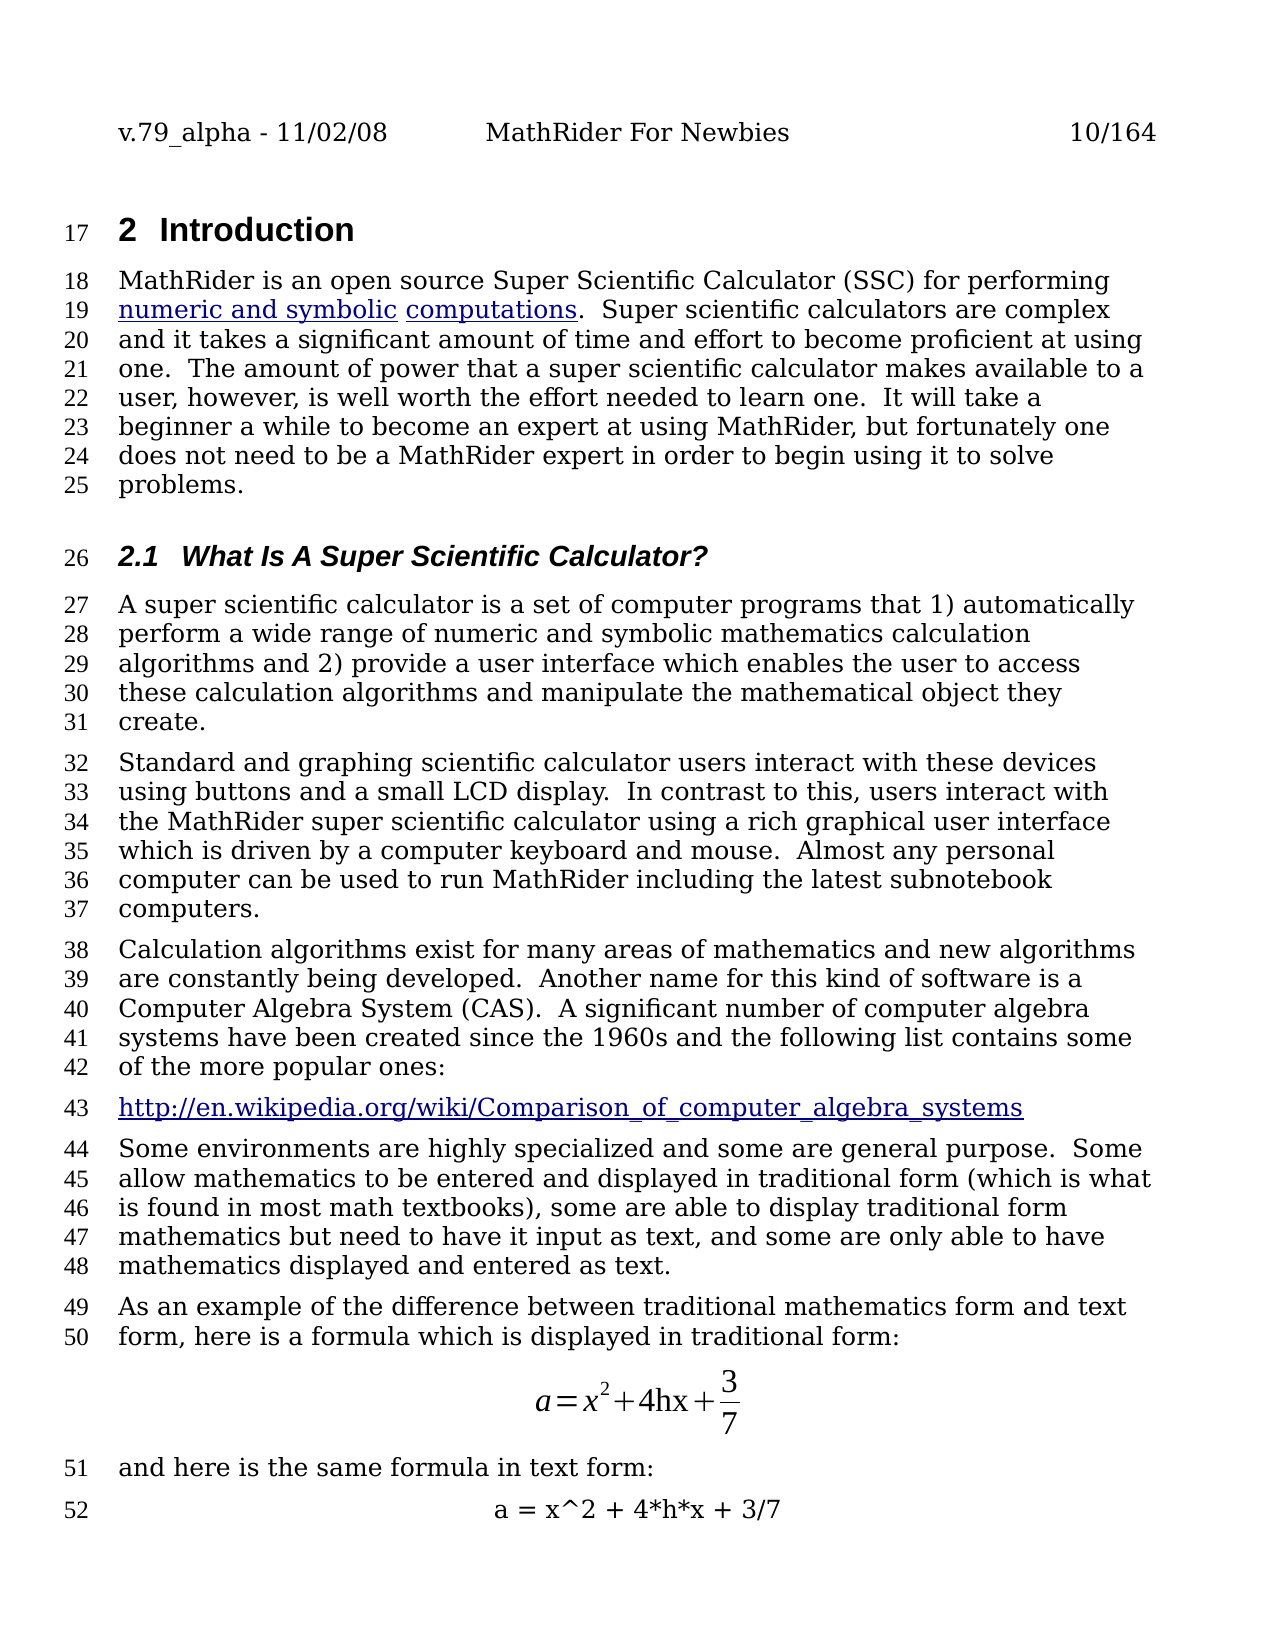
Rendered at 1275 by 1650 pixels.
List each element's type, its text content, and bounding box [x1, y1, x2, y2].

text MathRider is an open source Super Scientific Calculator (SSC) for performing numeric and symbolic computations. Super scientific calculators are complex and it takes a significant amount of time and effort to become proficient at using one. The amount of power that a super scientific calculator makes available to a user, however, is well worth the effort needed to learn one. It will take a beginner a while to become an expert at using MathRider, but fortunately one does not need to be a MathRider expert in order to begin using it to solve problems. [118, 266, 1157, 500]
subtitle Introduction [118, 210, 1157, 248]
text A super scientific calculator is a set of computer programs that 1) automatically perform a wide range of numeric and symbolic mathematics calculation algorithms and 2) provide a user interface which enables the user to access these calculation algorithms and manipulate the mathematical object they create. [118, 590, 1157, 736]
text and here is the same formula in text form: [118, 1454, 1157, 1483]
text As an example of the difference between traditional mathematics form and text form, here is a formula which is displayed in traditional form: [118, 1292, 1157, 1351]
text Standard and graphing scientific calculator users interact with these devices using buttons and a small LCD display. In contrast to this, users interact with the MathRider super scientific calculator using a rich graphical user interface which is driven by a computer keyboard and mouse. Almost any personal computer can be used to run MathRider including the latest subnotebook computers. [118, 748, 1157, 923]
text Some environments are highly specialized and some are general purpose. Some allow mathematics to be entered and displayed in traditional form (which is what is found in most math textbooks), some are able to display traditional form mathematics but need to have it input as text, and some are only able to have mathematics displayed and entered as text. [118, 1134, 1157, 1280]
subtitle What Is A Super Scientific Calculator? [118, 539, 1157, 572]
text http://en.wikipedia.org/wiki/Comparison_of_computer_algebra_systems [118, 1093, 1157, 1122]
text Calculation algorithms exist for many areas of mathematics and new algorithms are constantly being developed. Another name for this kind of software is a Computer Algebra System (CAS). A significant number of computer algebra systems have been created since the 1960s and the following list contains some of the more popular ones: [118, 935, 1157, 1081]
text a = x^2 + 4*h*x + 3/7 [118, 1495, 1157, 1524]
